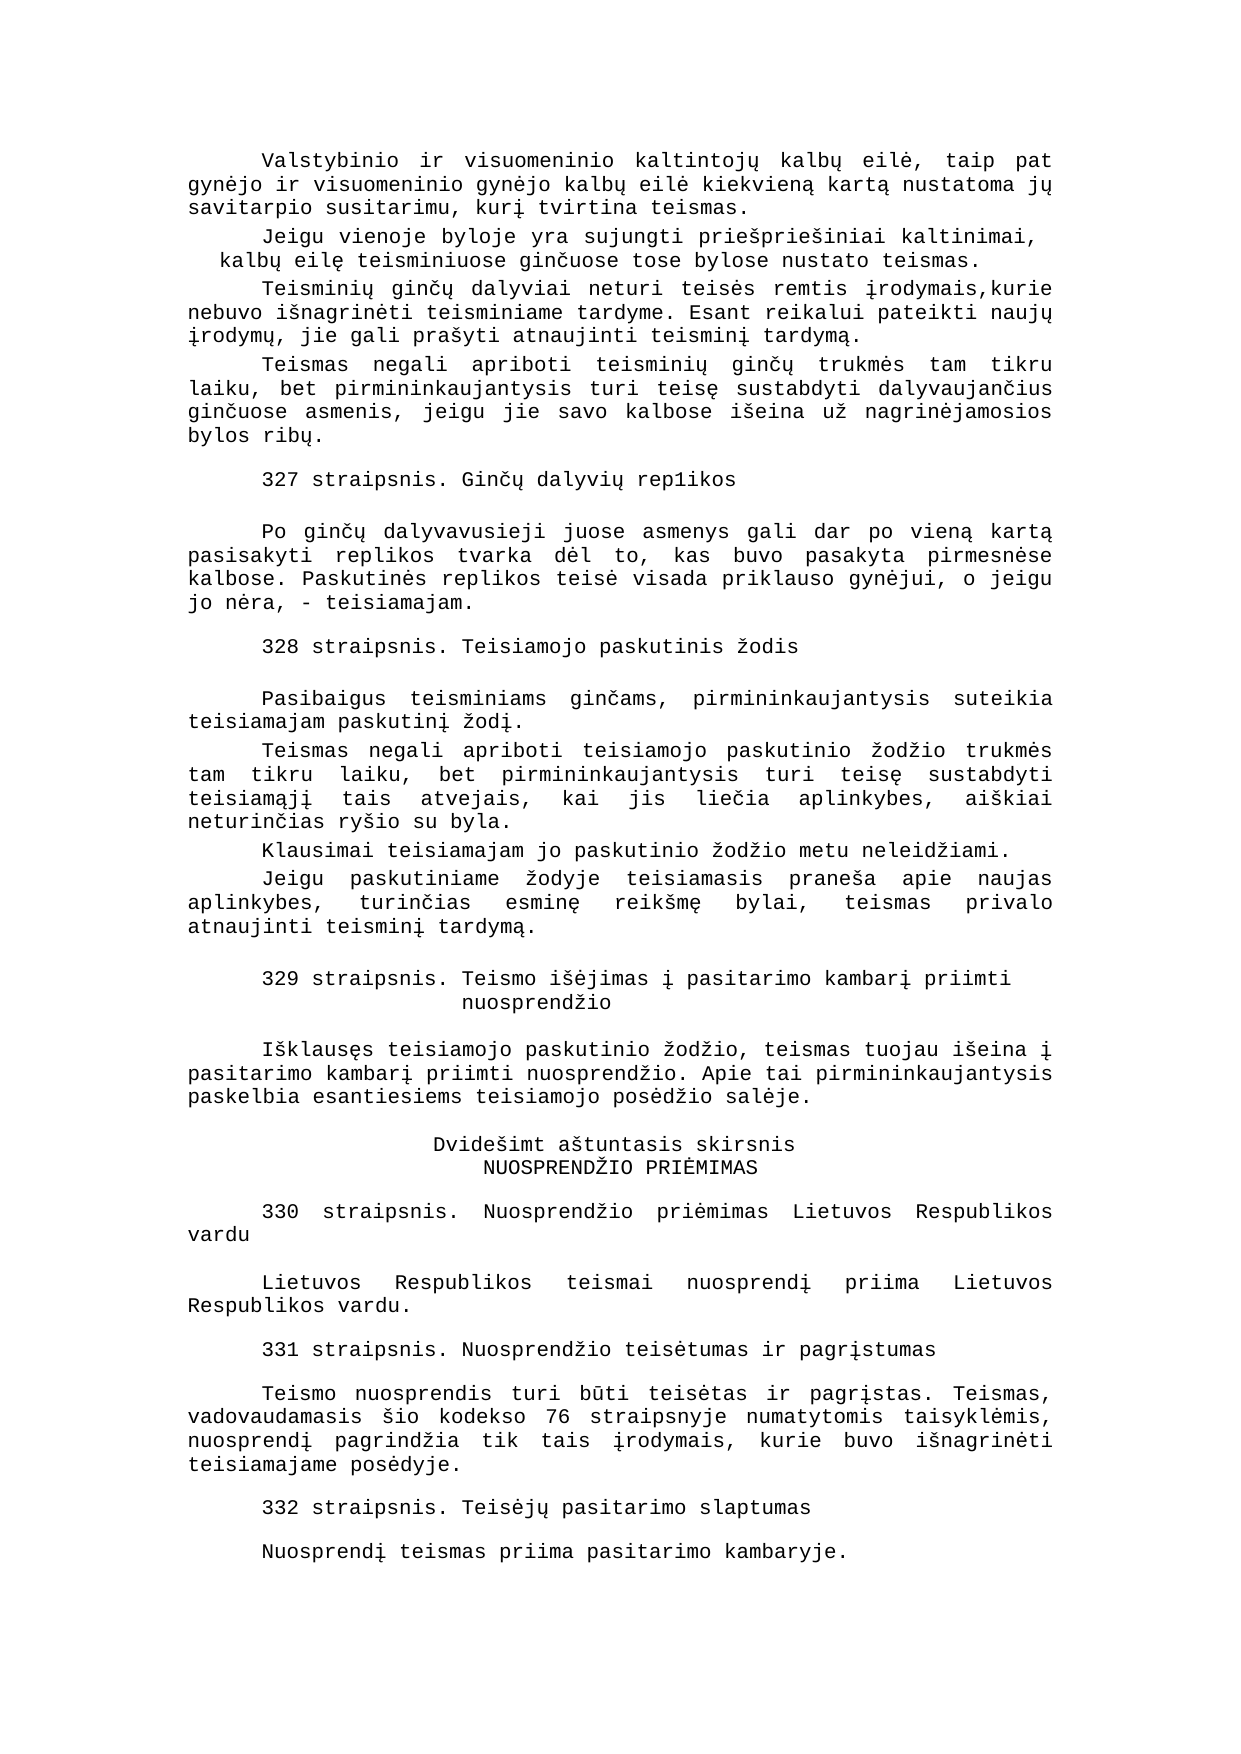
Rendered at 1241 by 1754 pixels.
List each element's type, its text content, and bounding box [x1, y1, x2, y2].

text Teismas negali apriboti teisminių ginčų trukmės tam tikru laiku, bet pirmininkaujantysis turi teisę sustabdyti dalyvaujančius ginčuose asmenis, jeigu jie savo kalbose išeina už nagrinėjamosios bylos ribų. [187, 354, 1053, 449]
text Pasibaigus teisminiams ginčams, pirmininkaujantysis suteikia teisiamajam paskutinį žodį. [187, 688, 1053, 735]
text Klausimai teisiamajam jo paskutinio žodžio metu neleidžiami. [187, 840, 1053, 863]
text 331 straipsnis. Nuosprendžio teisėtumas ir pagrįstumas [187, 1339, 1053, 1363]
text Po ginčų dalyvavusieji juose asmenys gali dar po vieną kartą pasisakyti replikos tvarka dėl to, kas buvo pasakyta pirmesnėse kalbose. Paskutinės replikos teisė visada priklauso gynėjui, o jeigu jo nėra, - teisiamajam. [187, 521, 1053, 616]
text Nuosprendį teismas priima pasitarimo kambaryje. [187, 1541, 1053, 1564]
text 332 straipsnis. Teisėjų pasitarimo slaptumas [187, 1497, 1053, 1521]
text Dvidešimt aštuntasis skirsnis [187, 1133, 1053, 1157]
text Teismo nuosprendis turi būti teisėtas ir pagrįstas. Teismas, vadovaudamasis šio kodekso 76 straipsnyje numatytomis taisyklėmis, nuosprendį pagrindžia tik tais įrodymais, kurie buvo išnagrinėti teisiamajame posėdyje. [187, 1383, 1053, 1477]
text Lietuvos Respublikos teismai nuosprendį priima Lietuvos Respublikos vardu. [187, 1272, 1053, 1319]
text 330 straipsnis. Nuosprendžio priėmimas Lietuvos Respublikos vardu [187, 1201, 1053, 1248]
text Jeigu paskutiniame žodyje teisiamasis praneša apie naujas aplinkybes, turinčias esminę reikšmę bylai, teismas privalo atnaujinti teisminį tardymą. [187, 868, 1053, 939]
text Jeigu vienoje byloje yra sujungti priešpriešiniai kaltinimai, kalbų eilę teisminiuose ginčuose tose bylose nustato teismas. [187, 226, 1053, 273]
text Teisminių ginčų dalyviai neturi teisės remtis įrodymais,kurie nebuvo išnagrinėti teisminiame tardyme. Esant reikalui pateikti naujų įrodymų, jie gali prašyti atnaujinti teisminį tardymą. [187, 278, 1053, 349]
text NUOSPRENDŽIO PRIĖMIMAS [187, 1157, 1053, 1181]
text 327 straipsnis. Ginčų dalyvių rep1ikos [187, 469, 1053, 492]
text 329 straipsnis. Teismo išėjimas į pasitarimo kambarį priimti [187, 968, 1053, 992]
text Išklausęs teisiamojo paskutinio žodžio, teismas tuojau išeina į pasitarimo kambarį priimti nuosprendžio. Apie tai pirmininkaujantysis paskelbia esantiesiems teisiamojo posėdžio salėje. [187, 1039, 1053, 1110]
text nuosprendžio [187, 992, 1053, 1015]
text Teismas negali apriboti teisiamojo paskutinio žodžio trukmės tam tikru laiku, bet pirmininkaujantysis turi teisę sustabdyti teisiamąjį tais atvejais, kai jis liečia aplinkybes, aiškiai neturinčias ryšio su byla. [187, 740, 1053, 835]
text Valstybinio ir visuomeninio kaltintojų kalbų eilė, taip pat gynėjo ir visuomeninio gynėjo kalbų eilė kiekvieną kartą nustatoma jų savitarpio susitarimu, kurį tvirtina teismas. [187, 150, 1053, 221]
text 328 straipsnis. Teisiamojo paskutinis žodis [187, 636, 1053, 659]
